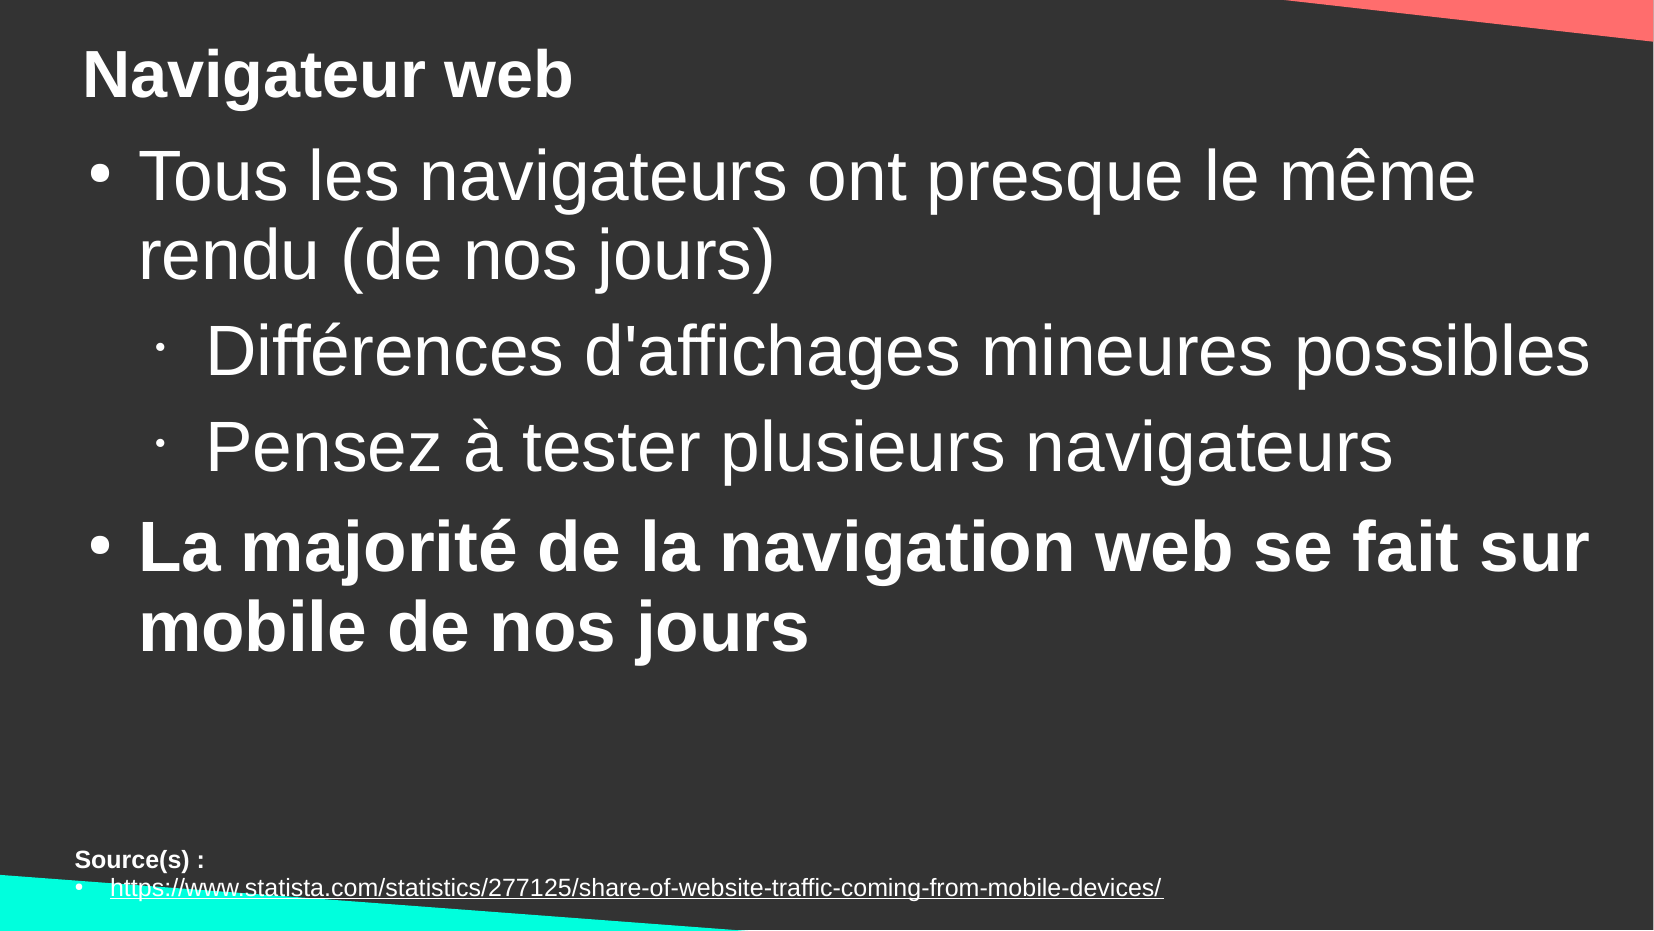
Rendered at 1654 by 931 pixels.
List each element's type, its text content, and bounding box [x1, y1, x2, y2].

text_box [1284, 0, 1654, 42]
list Tous les navigateurs ont presque le même rendu (de nos jours) Différences d'affichages mineures possibles Pensez à tester plusieurs navigateurs La majorité de la navigation web se fait sur mobile de nos jours [70, 135, 1595, 675]
title Navigateur web [82, 36, 1571, 114]
text_box Source(s) : https://www.statista.com/statistics/277125/share-of-website-traffic-coming-from-mobile-devices/ [59, 838, 1545, 910]
